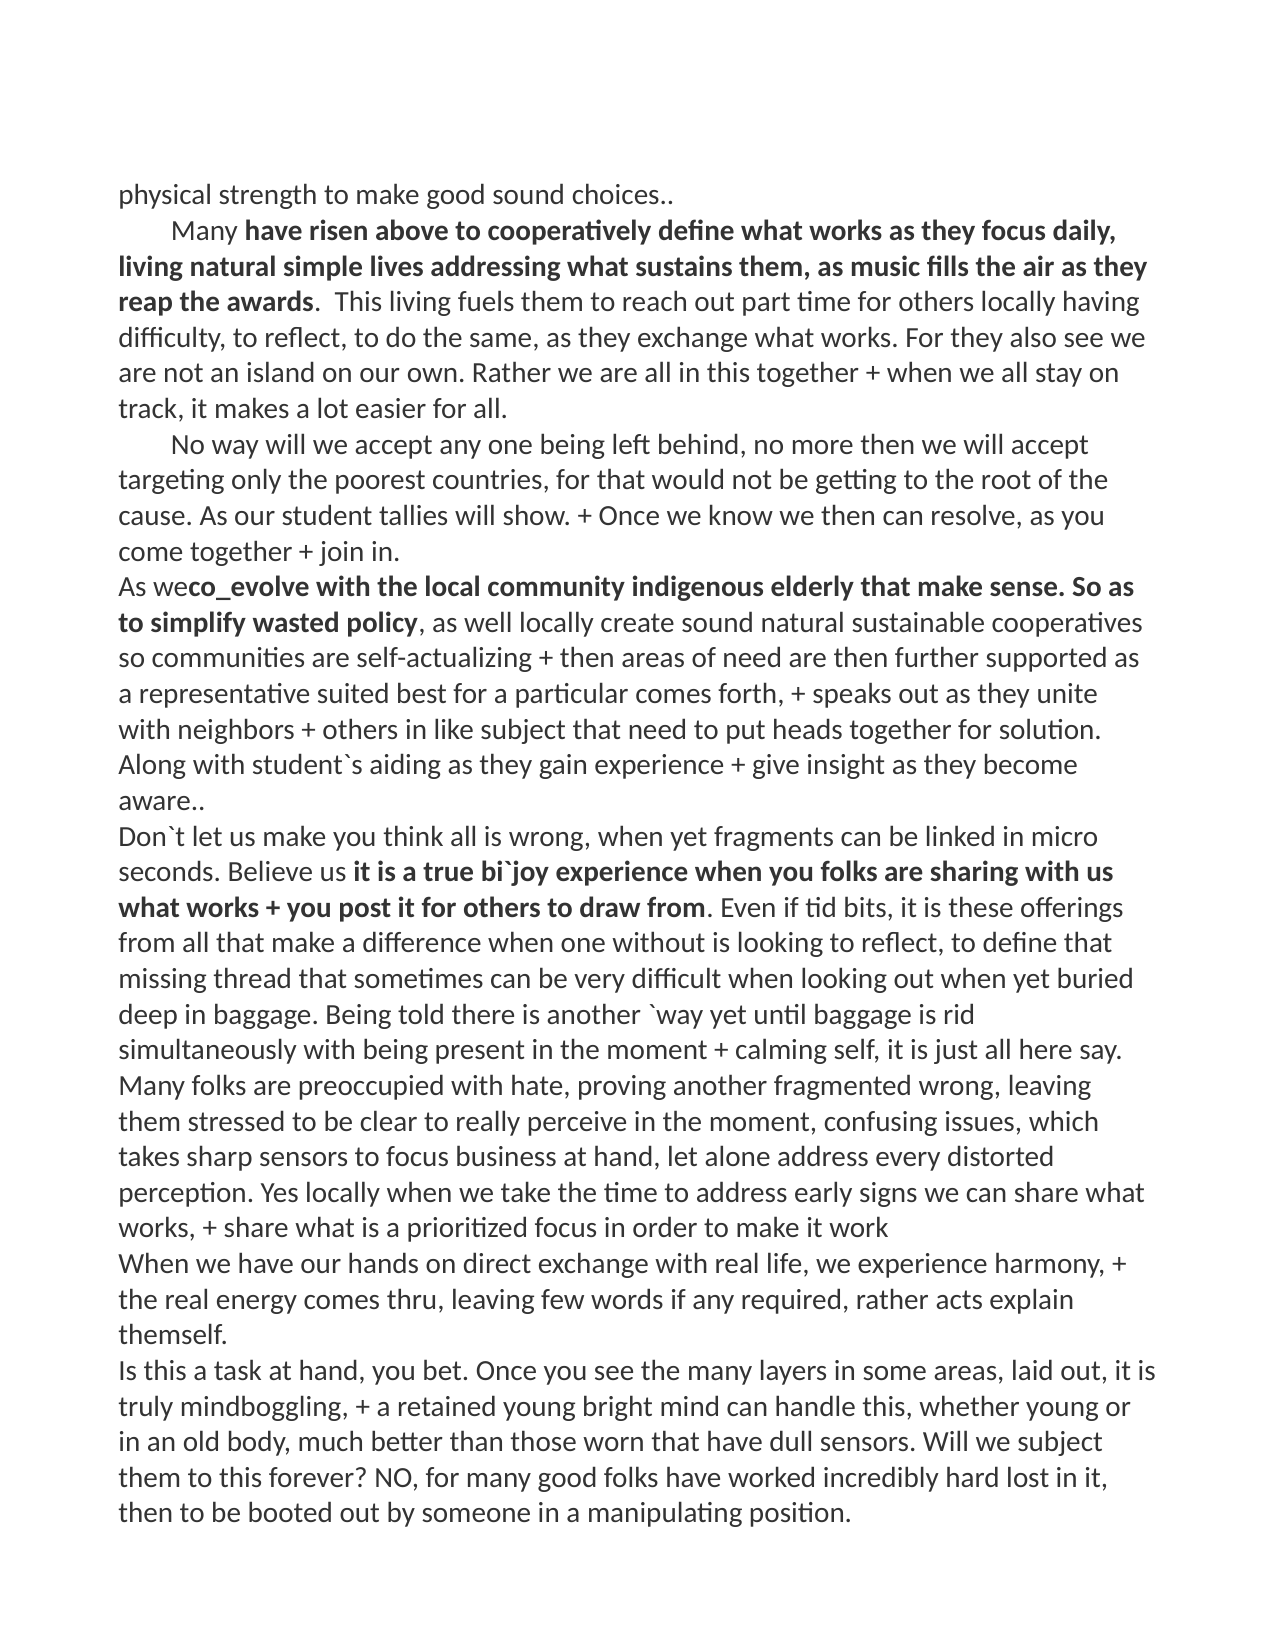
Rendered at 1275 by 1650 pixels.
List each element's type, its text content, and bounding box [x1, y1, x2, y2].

text Many have risen above to cooperatively define what works as they focus daily, living natural simple lives addressing what sustains them, as music fills the air as they reap the awards. This living fuels them to reach out part time for others locally having difficulty, to reflect, to do the same, as they exchange what works. For they also see we are not an island on our own. Rather we are all in this together + when we all stay on track, it makes a lot easier for all. [118, 212, 1157, 426]
text Many folks are preoccupied with hate, proving another fragmented wrong, leaving them stressed to be clear to really perceive in the moment, confusing issues, which takes sharp sensors to focus business at hand, let alone address every distorted perception. Yes locally when we take the time to address early signs we can share what works, + share what is a prioritized focus in order to make it work [118, 1067, 1157, 1245]
text No way will we accept any one being left behind, no more then we will accept targeting only the poorest countries, for that would not be getting to the root of the cause. As our student tallies will show. + Once we know we then can resolve, as you come together + join in. [118, 426, 1157, 568]
text As weco_evolve with the local community indigenous elderly that make sense. So as to simplify wasted policy, as well locally create sound natural sustainable cooperatives so communities are self-actualizing + then areas of need are then further supported as a representative suited best for a particular comes forth, + speaks out as they unite with neighbors + others in like subject that need to put heads together for solution. Along with student`s aiding as they gain experience + give insight as they become aware.. [118, 568, 1157, 818]
text Is this a task at hand, you bet. Once you see the many layers in some areas, laid out, it is truly mindboggling, + a retained young bright mind can handle this, whether young or in an old body, much better than those worn that have dull sensors. Will we subject them to this forever? NO, for many good folks have worked incredibly hard lost in it, then to be booted out by someone in a manipulating position. [118, 1352, 1157, 1530]
text When we have our hands on direct exchange with real life, we experience harmony, + the real energy comes thru, leaving few words if any required, rather acts explain themself. [118, 1245, 1157, 1352]
text physical strength to make good sound choices.. [118, 176, 1157, 212]
text Don`t let us make you think all is wrong, when yet fragments can be linked in micro seconds. Believe us it is a true bi`joy experience when you folks are sharing with us what works + you post it for others to draw from. Even if tid bits, it is these offerings from all that make a difference when one without is looking to reflect, to define that missing thread that sometimes can be very difficult when looking out when yet buried deep in baggage. Being told there is another `way yet until baggage is rid simultaneously with being present in the moment + calming self, it is just all here say. [118, 818, 1157, 1067]
